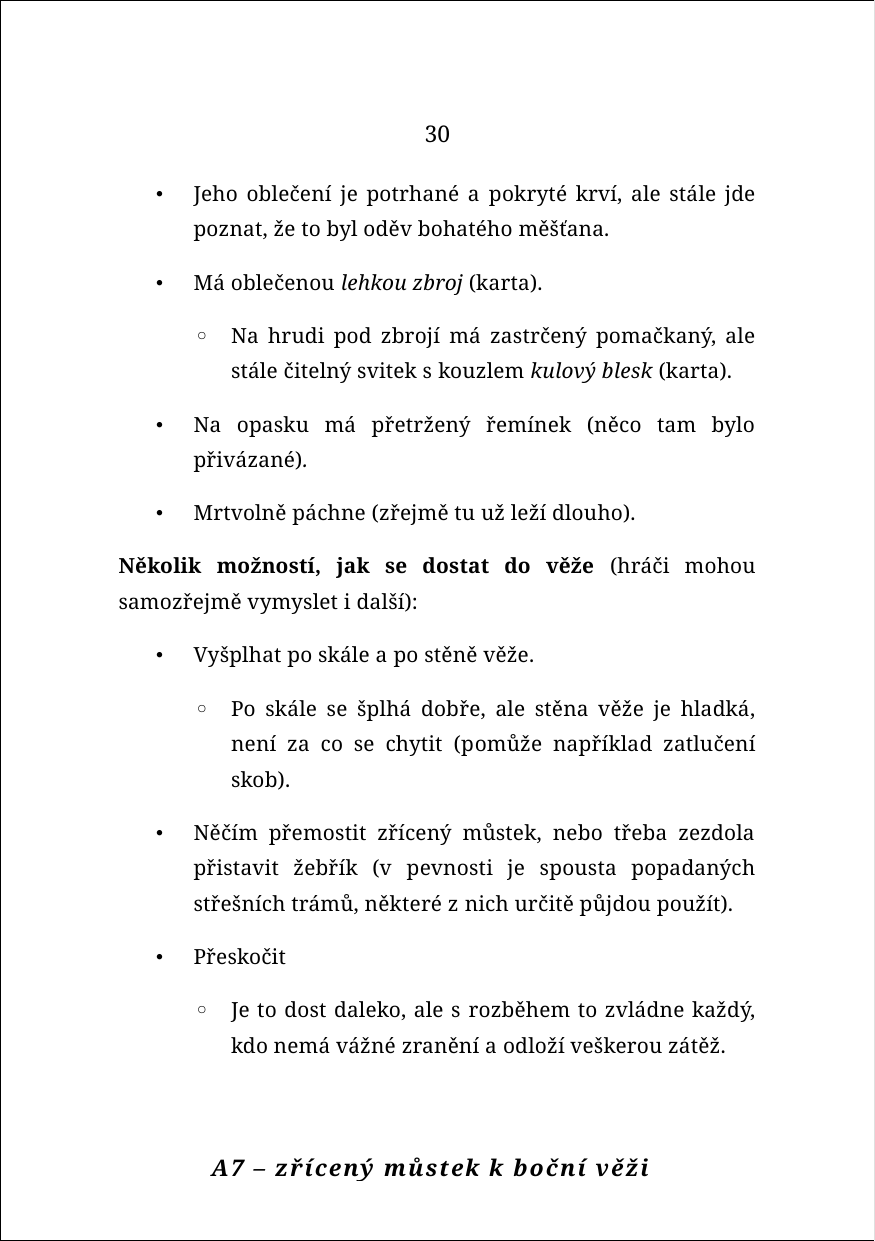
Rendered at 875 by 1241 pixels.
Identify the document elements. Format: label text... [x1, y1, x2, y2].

list Něčím přemostit zřícený můstek, nebo třeba zezdola přistavit žebřík (v⁠ pevnosti je spousta popadaných střešních trámů, některé z⁠ nich určitě půjdou použít). [156, 818, 756, 917]
list Vyšplhat po skále a⁠ po stěně věže. [156, 640, 756, 669]
list Na hrudi pod zbrojí má zastrčený pomačkaný, ale stále čitelný svitek s⁠ kouzlem kulový blesk (karta). [193, 321, 756, 385]
list Je to dost daleko, ale s⁠ rozběhem to zvládne každý, kdo nemá vážné zranění a⁠ odloží veškerou zátěž. [193, 995, 756, 1059]
list Má oblečenou lehkou zbroj (karta). [156, 268, 756, 296]
list Po skále se šplhá dobře, ale stěna věže je hladká, není za co se chytit (pomůže například zatlučení skob). [193, 694, 756, 793]
list Mrtvolně páchne (zřejmě tu už leží dlouho). [156, 498, 756, 527]
list Jeho oblečení je potrhané a⁠ pokryté krví, ale stále jde poznat, že to byl oděv bohatého měšťana. [156, 179, 756, 243]
list Na opasku má přetržený řemínek (něco tam bylo přivázané). [156, 410, 756, 474]
list Přeskočit [156, 942, 756, 971]
text Několik možností, jak se dostat do věže (hráči mohou samozřejmě vymyslet i⁠ další): [118, 552, 756, 616]
